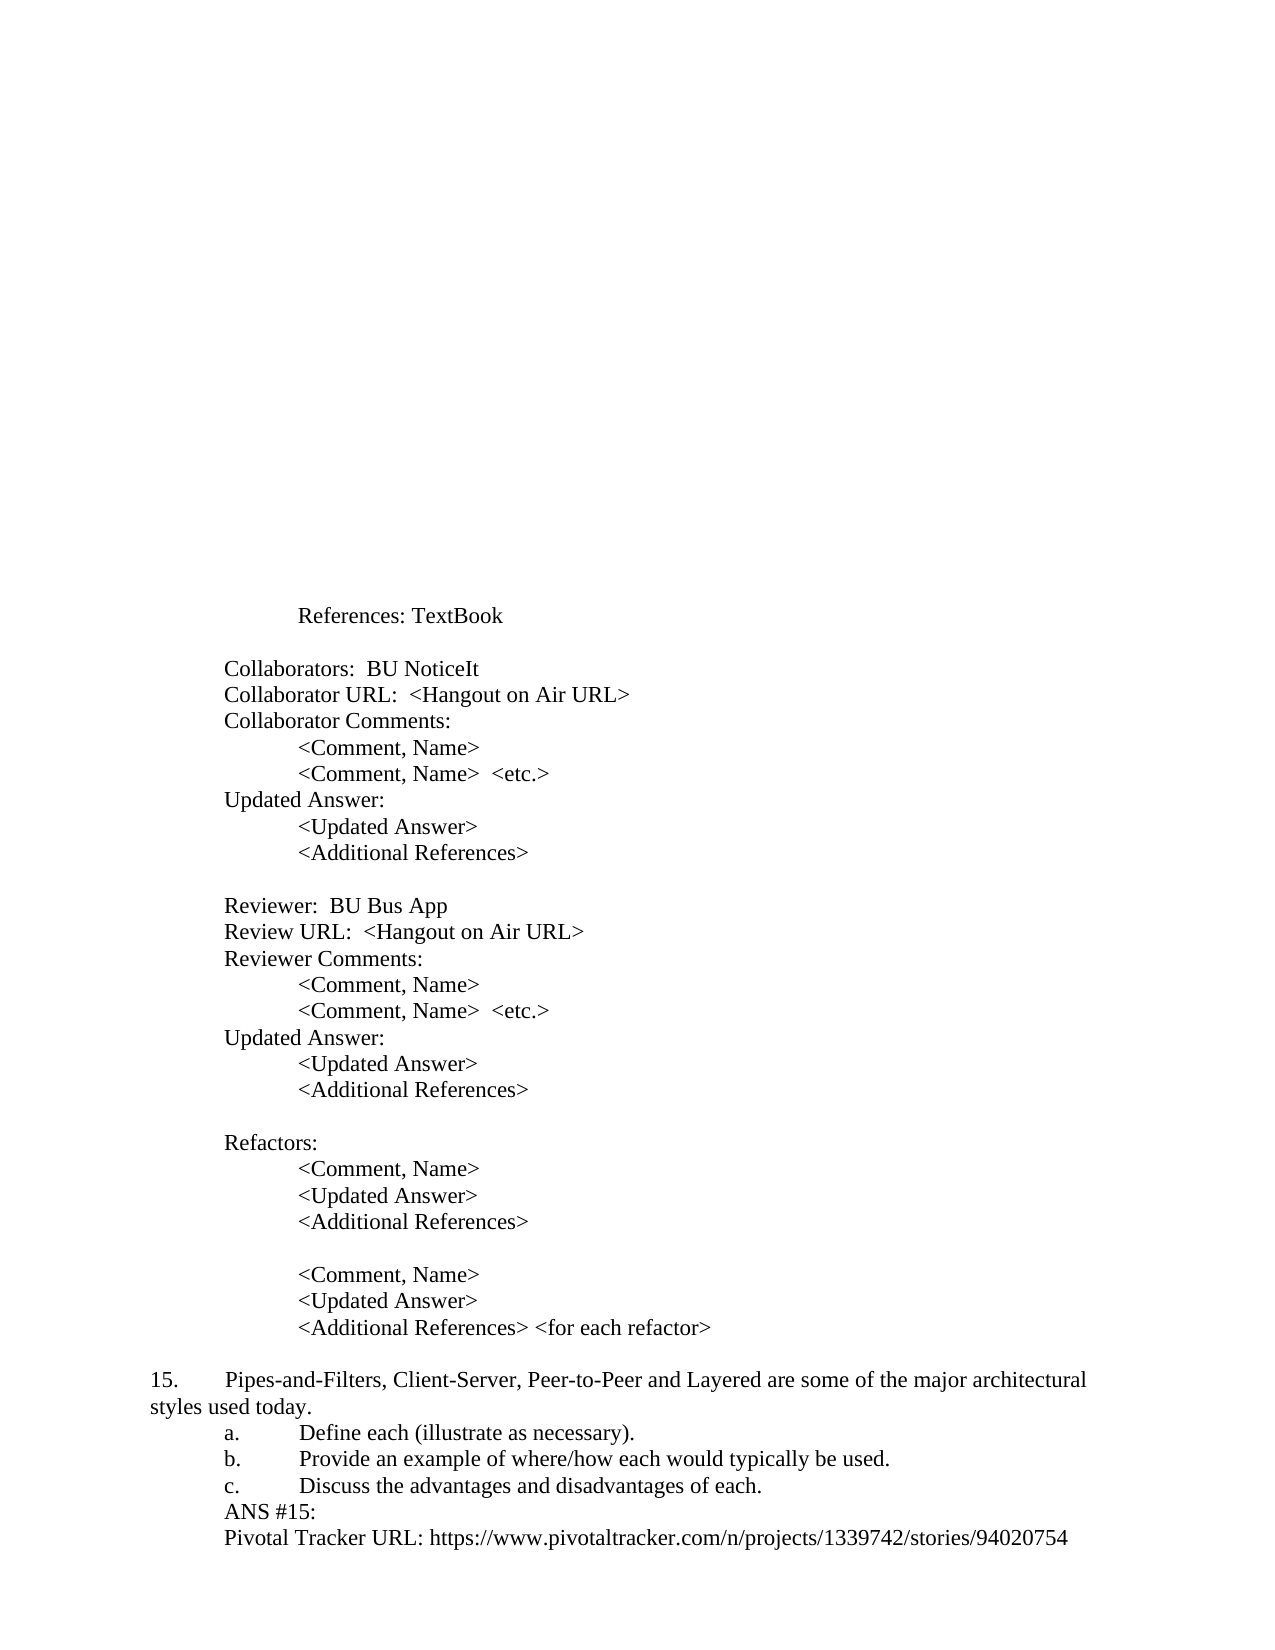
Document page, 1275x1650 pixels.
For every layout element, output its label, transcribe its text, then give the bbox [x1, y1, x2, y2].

text b. Provide an example of where/how each would typically be used. [224, 1445, 1125, 1472]
text <Comment, Name> [298, 1261, 1125, 1287]
text <Additional References> [298, 1076, 1125, 1103]
text a. Define each (illustrate as necessary). [224, 1419, 1125, 1445]
text Updated Answer: [224, 1024, 1125, 1050]
text <Updated Answer> [298, 1050, 1125, 1076]
text Collaborator URL: <Hangout on Air URL> [224, 681, 1125, 707]
text <Comment, Name> [298, 971, 1125, 997]
text Review URL: <Hangout on Air URL> [224, 918, 1125, 945]
text Pivotal Tracker URL: https://www.pivotaltracker.com/n/projects/1339742/stories/94020754 [224, 1524, 1125, 1551]
text 15. Pipes-and-Filters, Client-Server, Peer-to-Peer and Layered are some of the major architectural styles used today. [150, 1366, 1125, 1419]
text <Additional References> [298, 1208, 1125, 1234]
text <Comment, Name> [298, 1156, 1125, 1182]
text Collaborators: BU NoticeIt [224, 655, 1125, 681]
text Reviewer: BU Bus App [224, 892, 1125, 918]
text <Comment, Name> <Comment, Name> <etc.> [298, 734, 1125, 787]
text <Updated Answer> [298, 1287, 1125, 1314]
text Refactors: [224, 1129, 1125, 1156]
text <Additional References> <for each refactor> [298, 1314, 1125, 1340]
text <Additional References> [298, 839, 1125, 866]
text References: TextBook [298, 602, 1125, 628]
text <Comment, Name> <etc.> [298, 997, 1125, 1024]
text c. Discuss the advantages and disadvantages of each. ANS #15: [224, 1472, 1125, 1524]
text <Updated Answer> [298, 1182, 1125, 1208]
text Reviewer Comments: [224, 945, 1125, 971]
text Updated Answer: [224, 787, 1125, 813]
text <Updated Answer> [298, 813, 1125, 839]
text Collaborator Comments: [224, 707, 1125, 734]
